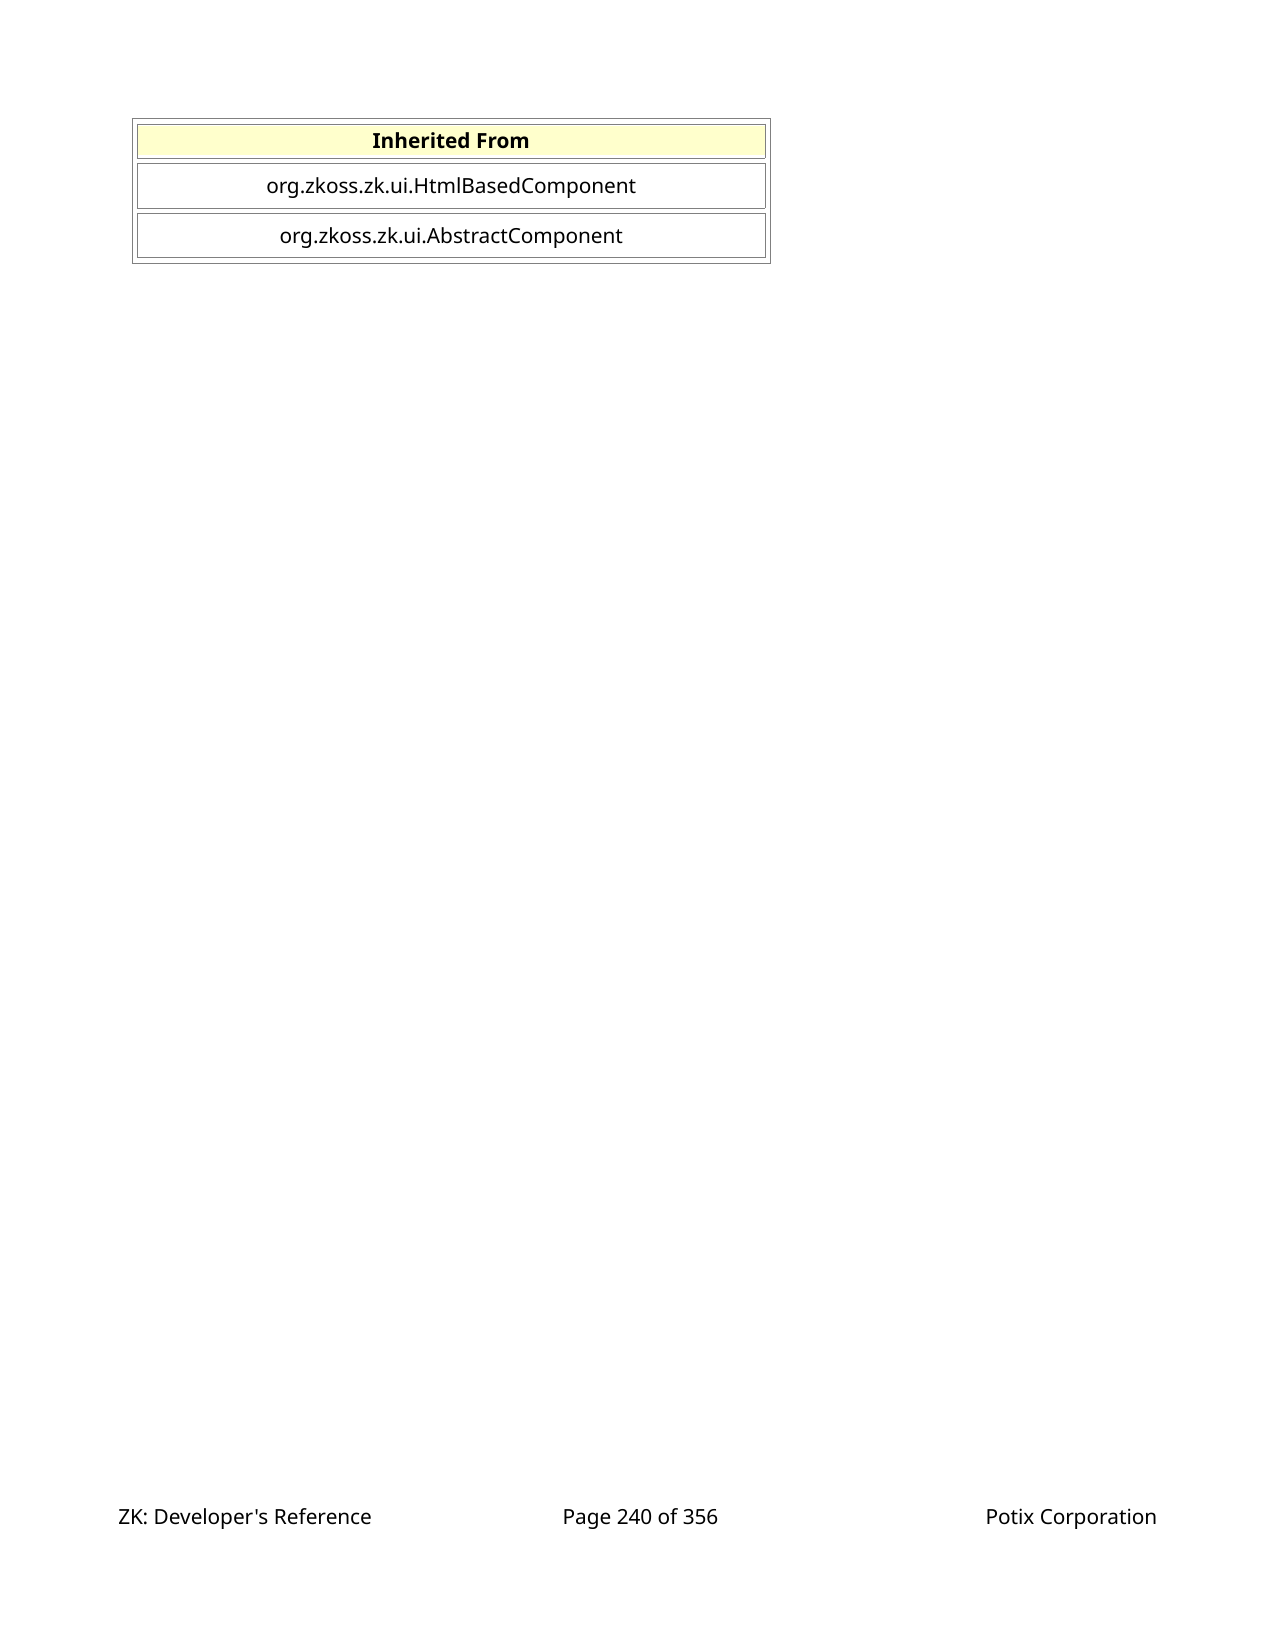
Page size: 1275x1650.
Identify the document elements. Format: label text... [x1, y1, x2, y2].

table_cell org.zkoss.zk.ui.HtmlBasedComponent [134, 158, 768, 207]
table_cell org.zkoss.zk.ui.AbstractComponent [134, 208, 768, 257]
table_header Inherited From [134, 119, 768, 158]
